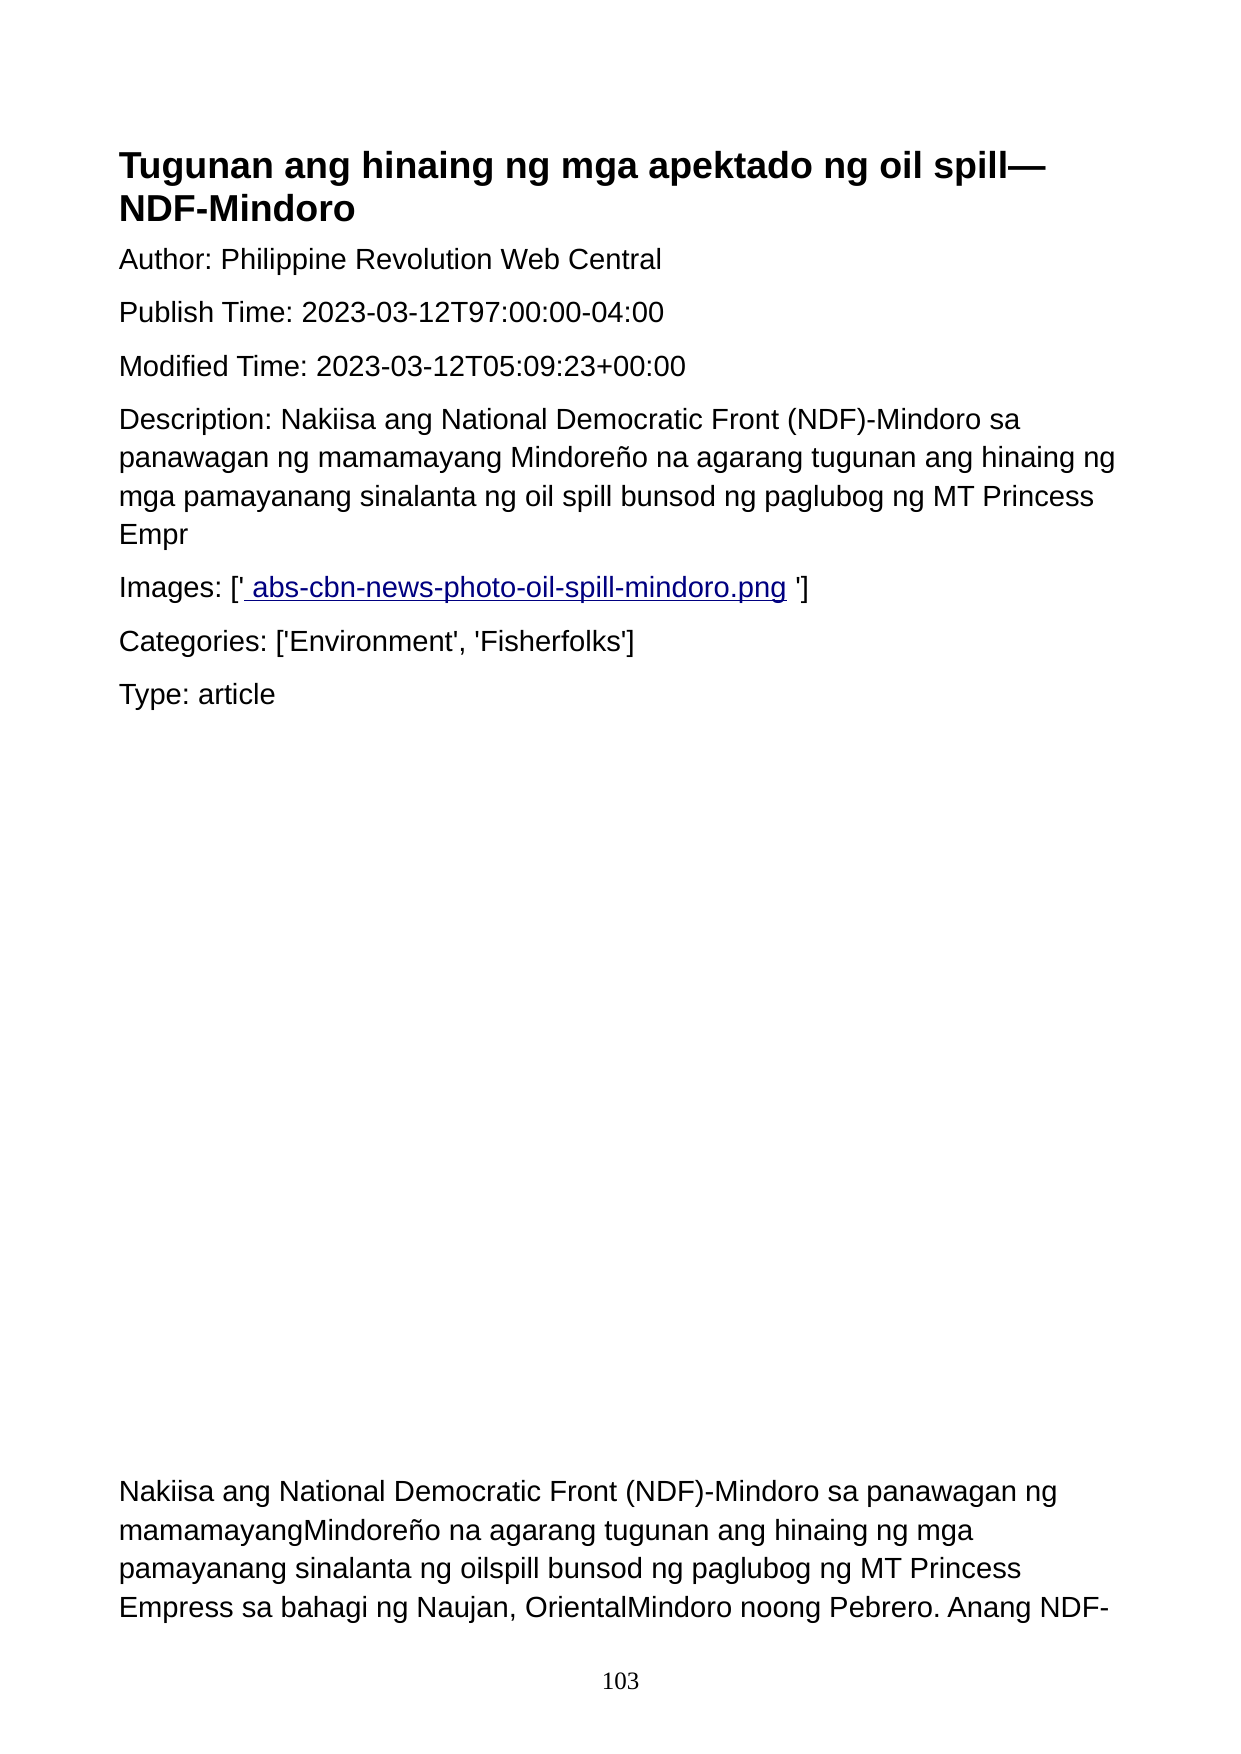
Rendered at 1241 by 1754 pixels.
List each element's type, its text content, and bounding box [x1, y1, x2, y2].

text Nakiisa ang National Democratic Front (NDF)-Mindoro sa panawagan ng mamamayangMindoreño na agarang tugunan ang hinaing ng mga pamayanang sinalanta ng oilspill bunsod ng paglubog ng MT Princess Empress sa bahagi ng Naujan, OrientalMindoro noong Pebrero. Anang NDF- [118, 1474, 1122, 1623]
text Images: [' abs-cbn-news-photo-oil-spill-mindoro.png '] [118, 570, 1122, 604]
text Type: article [118, 677, 1122, 710]
subtitle Tugunan ang hinaing ng mga apektado ng oil spill—NDF-Mindoro [118, 143, 1122, 230]
text Categories: ['Environment', 'Fisherfolks'] [118, 623, 1122, 657]
text Modified Time: 2023-03-12T05:09:23+00:00 [118, 348, 1122, 382]
text Publish Time: 2023-03-12T97:00:00-04:00 [118, 295, 1122, 329]
text Author: Philippine Revolution Web Central [118, 242, 1122, 276]
text Description: Nakiisa ang National Democratic Front (NDF)-Mindoro sa panawagan ng mamamayang Mindoreño na agarang tugunan ang hinaing ng mga pamayanang sinalanta ng oil spill bunsod ng paglubog ng MT Princess Empr [118, 402, 1122, 551]
